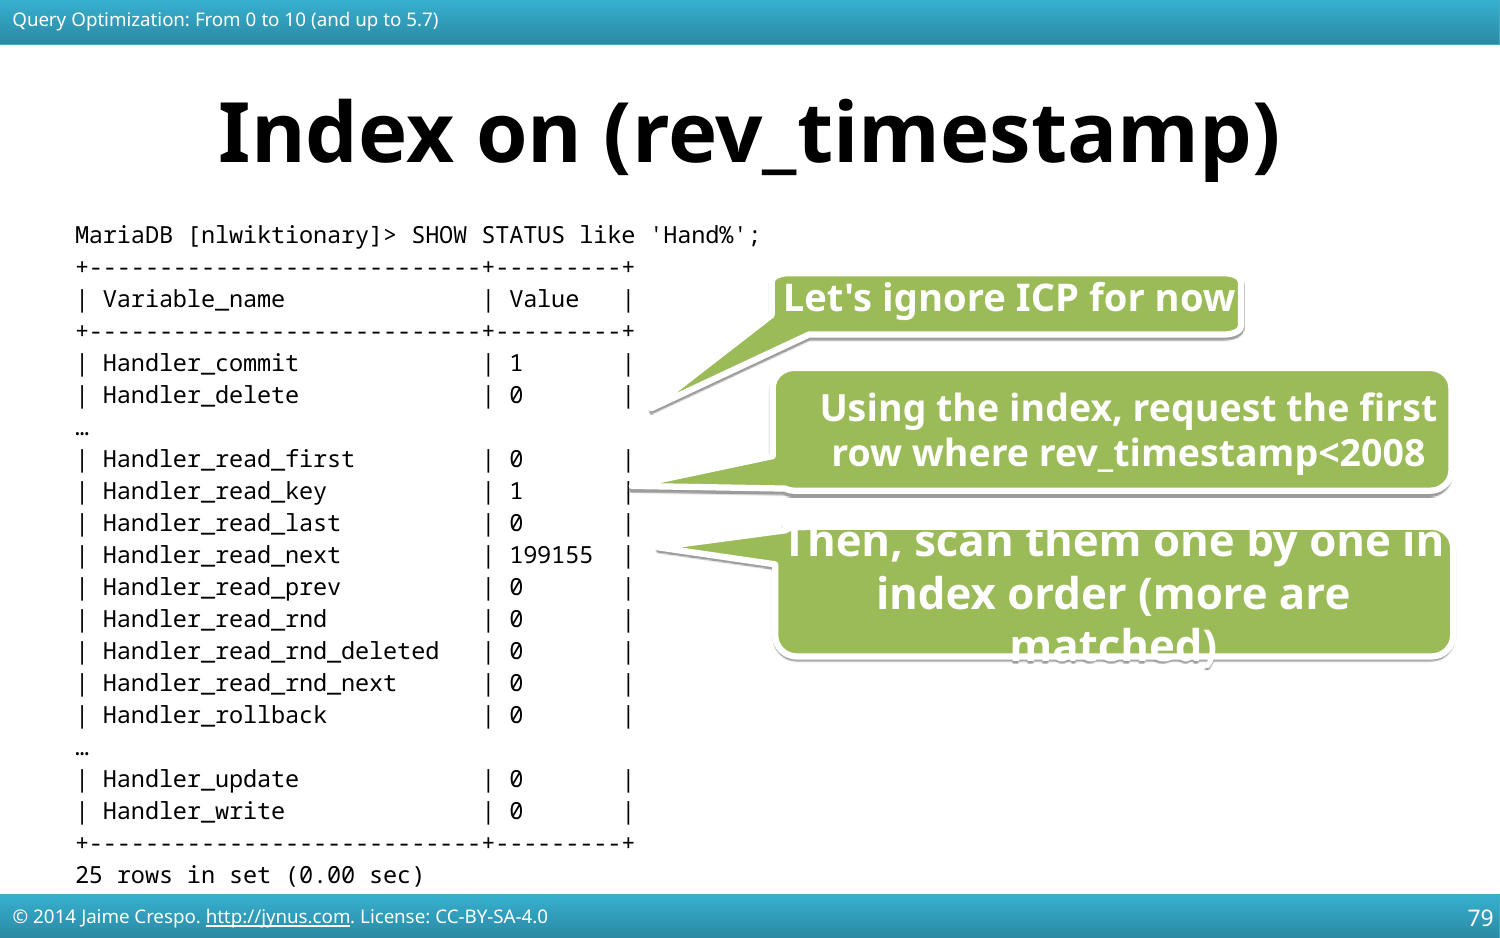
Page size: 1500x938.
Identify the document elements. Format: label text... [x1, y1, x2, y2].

title Index on (rev_timestamp) [75, 51, 1425, 209]
text_box Let's ignore ICP for now [651, 273, 1241, 409]
list MariaDB [nlwiktionary]> SHOW STATUS like 'Hand%'; +----------------------------+---------+ | Variable_name | Value | +----------------------------+---------+ | Handler_commit | 1 | | Handler_delete | 0 | … | Handler_read_first | 0 | | Handler_read_key | 1 | | Handler_read_last | 0 | | Handler_read_next | 199155 | | Handler_read_prev | 0 | | Handler_read_rnd | 0 | | Handler_read_rnd_deleted | 0 | | Handler_read_rnd_next | 0 | | Handler_rollback | 0 | … | Handler_update | 0 | | Handler_write | 0 | +----------------------------+---------+ 25 rows in set (0.00 sec) [75, 218, 1425, 893]
text_box Then, scan them one by one in index order (more are matched) [658, 526, 1454, 657]
slide_number [1389, 896, 1490, 935]
text_box Using the index, request the first row where rev_timestamp<2008 [631, 367, 1452, 491]
